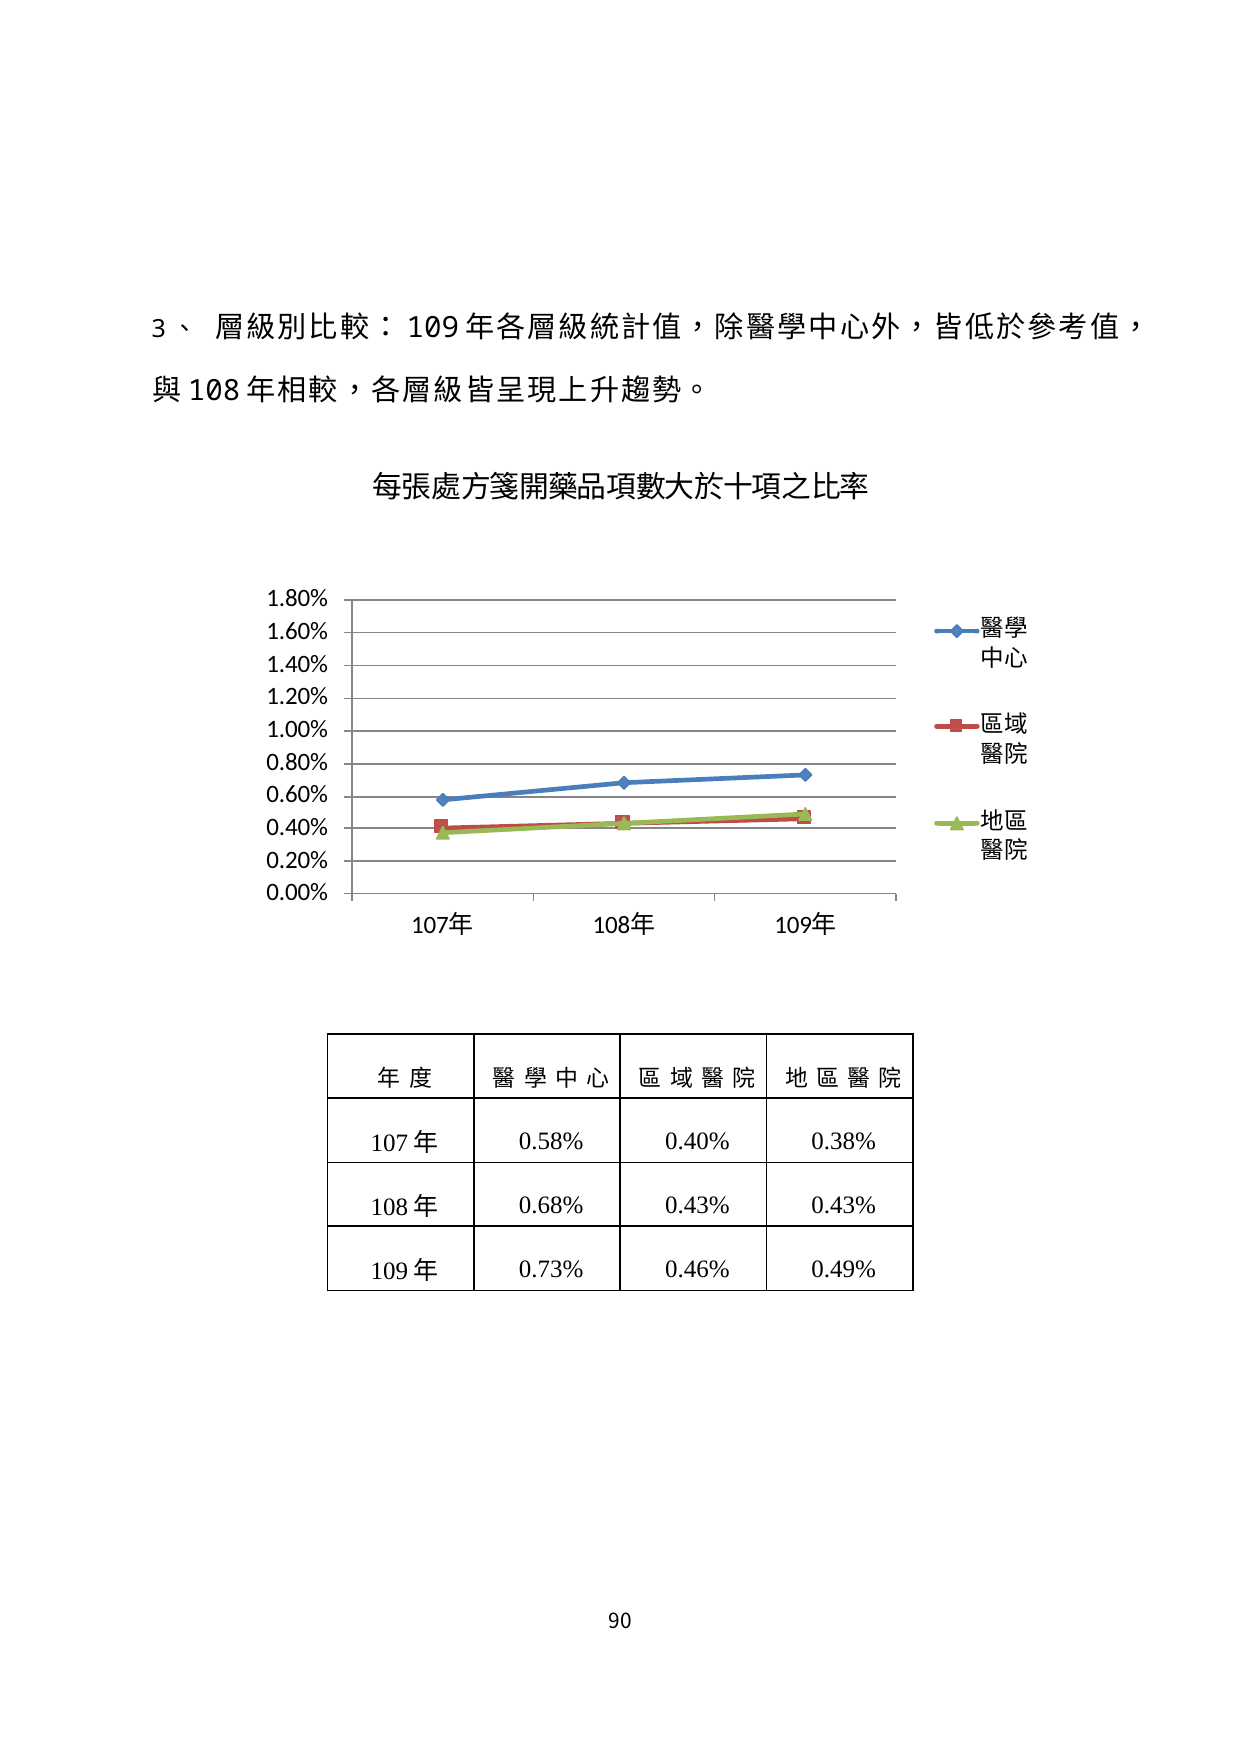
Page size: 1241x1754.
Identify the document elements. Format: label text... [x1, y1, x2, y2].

table_cell 0.73% [475, 1227, 619, 1289]
table_header 區域醫院 [621, 1035, 766, 1097]
table_cell 0.43% [767, 1163, 912, 1225]
table_cell 0.46% [621, 1227, 766, 1289]
table_cell 108年 [328, 1163, 473, 1225]
table_cell 0.38% [767, 1099, 912, 1161]
table_cell 107年 [328, 1099, 473, 1161]
table_cell 109年 [328, 1227, 473, 1289]
table_header 醫學中心 [475, 1035, 619, 1097]
table_cell 0.68% [475, 1163, 619, 1225]
list 層級別比較：109年各層級統計值，除醫學中心外，皆低於參考值，與108年相較，各層級皆呈現上升趨勢。 [149, 283, 1151, 408]
table_header 地區醫院 [767, 1035, 912, 1097]
table_cell 0.49% [767, 1227, 912, 1289]
table_cell 0.40% [621, 1099, 766, 1161]
table_header 年度 [328, 1035, 473, 1097]
table_cell 0.58% [475, 1099, 619, 1161]
table_cell 0.43% [621, 1163, 766, 1225]
